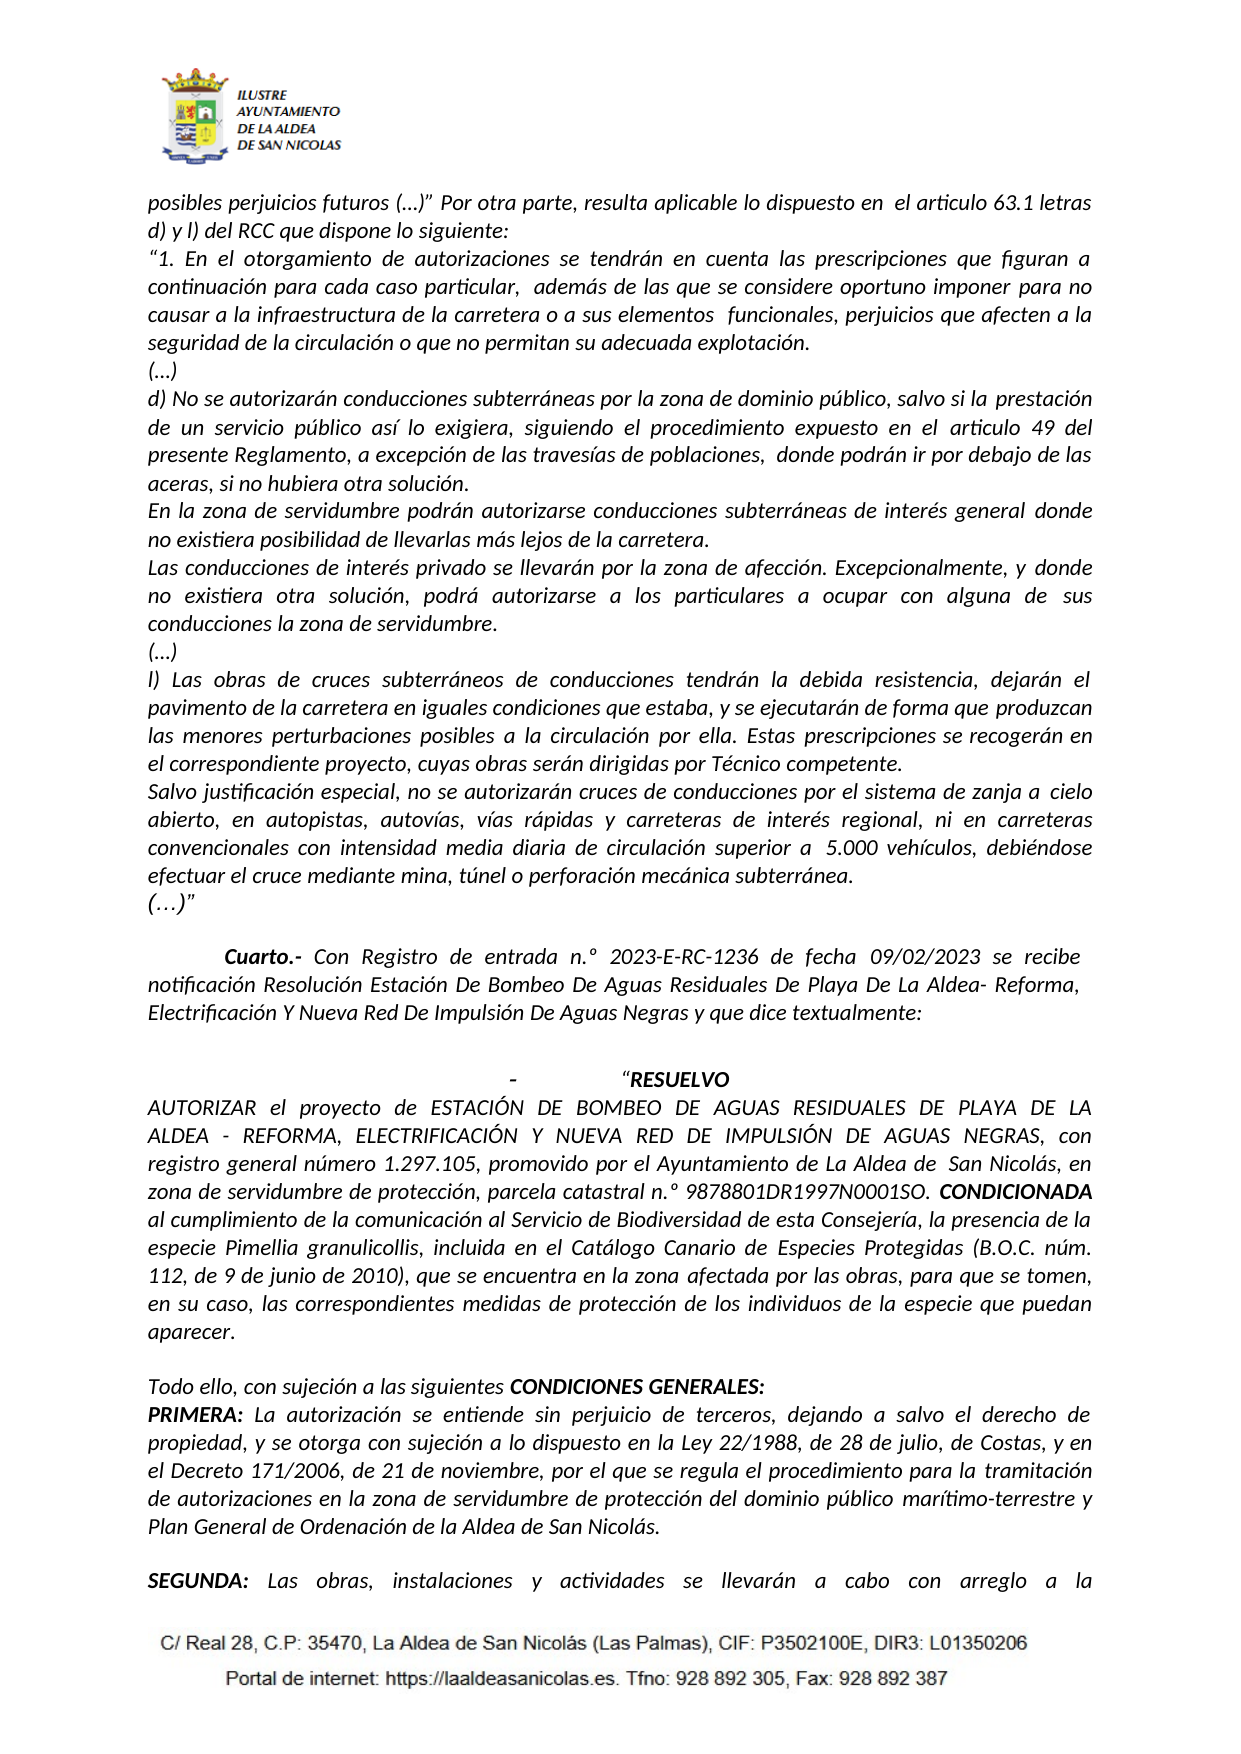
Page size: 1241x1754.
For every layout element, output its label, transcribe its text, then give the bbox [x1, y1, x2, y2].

text PRIMERA: La autorización se entiende sin perjuicio de terceros, dejando a salvo el derecho de propiedad, y se otorga con sujeción a lo dispuesto en la Ley 22/1988, de 28 de julio, de Costas, y en el Decreto 171/2006, de 21 de noviembre, por el que se regula el procedimiento para la tramitación de autorizaciones en la zona de servidumbre de protección del dominio público marítimo-terrestre y Plan General de Ordenación de la Aldea de San Nicolás. [148, 1400, 1093, 1540]
subtitle “RESUELVO [507, 1065, 822, 1093]
text d) No se autorizarán conducciones subterráneas por la zona de dominio público, salvo si la prestación de un servicio público así lo exigiera, siguiendo el procedimiento expuesto en el articulo 49 del presente Reglamento, a excepción de las travesías de poblaciones, donde podrán ir por debajo de las aceras, si no hubiera otra solución. [148, 384, 1093, 497]
text Las conducciones de interés privado se llevarán por la zona de afección. Excepcionalmente, y donde no existiera otra solución, podrá autorizarse a los particulares a ocupar con alguna de sus conducciones la zona de servidumbre. [148, 553, 1093, 637]
text (…)” [148, 889, 1093, 915]
text Cuarto.- Con Registro de entrada n.º 2023-E-RC-1236 de fecha 09/02/2023 se recibe notificación Resolución Estación De Bombeo De Aguas Residuales De Playa De La Aldea- Reforma, Electrificación Y Nueva Red De Impulsión De Aguas Negras y que dice textualmente: [148, 942, 1081, 1026]
text En la zona de servidumbre podrán autorizarse conducciones subterráneas de interés general donde no existiera posibilidad de llevarlas más lejos de la carretera. [148, 497, 1093, 553]
picture [149, 1627, 1034, 1694]
text Todo ello, con sujeción a las siguientes CONDICIONES GENERALES: [148, 1372, 1093, 1400]
text (…) [148, 637, 1093, 665]
picture [148, 60, 357, 172]
text SEGUNDA: Las obras, instalaciones y actividades se llevarán a cabo con arreglo a la [148, 1566, 1093, 1594]
text l) Las obras de cruces subterráneos de conducciones tendrán la debida resistencia, dejarán el pavimento de la carretera en iguales condiciones que estaba, y se ejecutarán de forma que produzcan las menores perturbaciones posibles a la circulación por ella. Estas prescripciones se recogerán en el correspondiente proyecto, cuyas obras serán dirigidas por Técnico competente. [148, 665, 1093, 777]
text Salvo justificación especial, no se autorizarán cruces de conducciones por el sistema de zanja a cielo abierto, en autopistas, autovías, vías rápidas y carreteras de interés regional, ni en carreteras convencionales con intensidad media diaria de circulación superior a 5.000 vehículos, debiéndose efectuar el cruce mediante mina, túnel o perforación mecánica subterránea. [148, 777, 1093, 889]
text AUTORIZAR el proyecto de ESTACIÓN DE BOMBEO DE AGUAS RESIDUALES DE PLAYA DE LA ALDEA - REFORMA, ELECTRIFICACIÓN Y NUEVA RED DE IMPULSIÓN DE AGUAS NEGRAS, con registro general número 1.297.105, promovido por el Ayuntamiento de La Aldea de San Nicolás, en zona de servidumbre de protección, parcela catastral n.º 9878801DR1997N0001SO. CONDICIONADA al cumplimiento de la comunicación al Servicio de Biodiversidad de esta Consejería, la presencia de la especie Pimellia granulicollis, incluida en el Catálogo Canario de Especies Protegidas (B.O.C. núm. 112, de 9 de junio de 2010), que se encuentra en la zona afectada por las obras, para que se tomen, en su caso, las correspondientes medidas de protección de los individuos de la especie que puedan aparecer. [148, 1093, 1093, 1345]
text (…) [148, 357, 1093, 384]
text posibles perjuicios futuros (…)” Por otra parte, resulta aplicable lo dispuesto en el articulo 63.1 letras d) y l) del RCC que dispone lo siguiente: [148, 188, 1093, 244]
text “1. En el otorgamiento de autorizaciones se tendrán en cuenta las prescripciones que figuran a continuación para cada caso particular, además de las que se considere oportuno imponer para no causar a la infraestructura de la carretera o a sus elementos funcionales, perjuicios que afecten a la seguridad de la circulación o que no permitan su adecuada explotación. [148, 244, 1093, 357]
